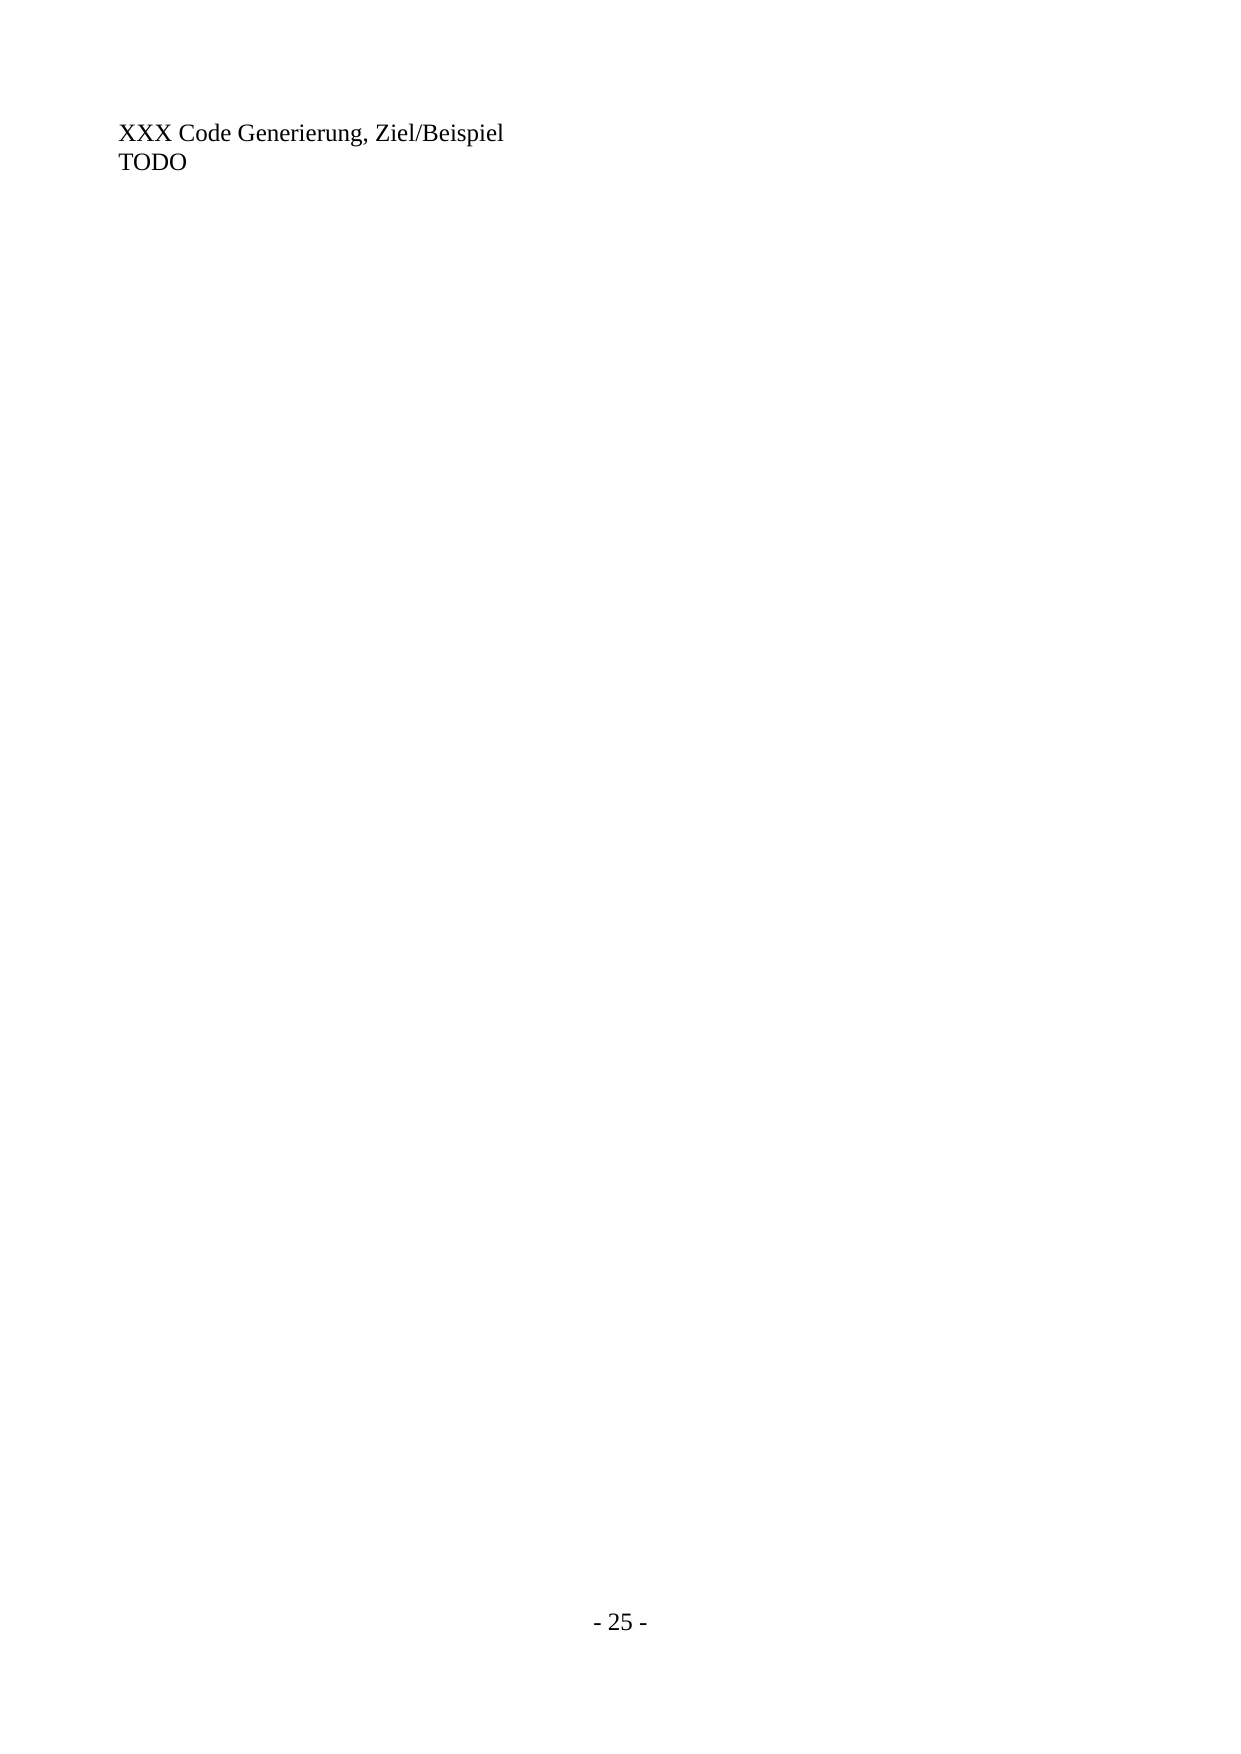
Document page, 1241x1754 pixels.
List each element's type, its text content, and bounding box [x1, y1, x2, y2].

text TODO [118, 147, 1122, 176]
text XXX Code Generierung, Ziel/Beispiel [118, 118, 1122, 147]
